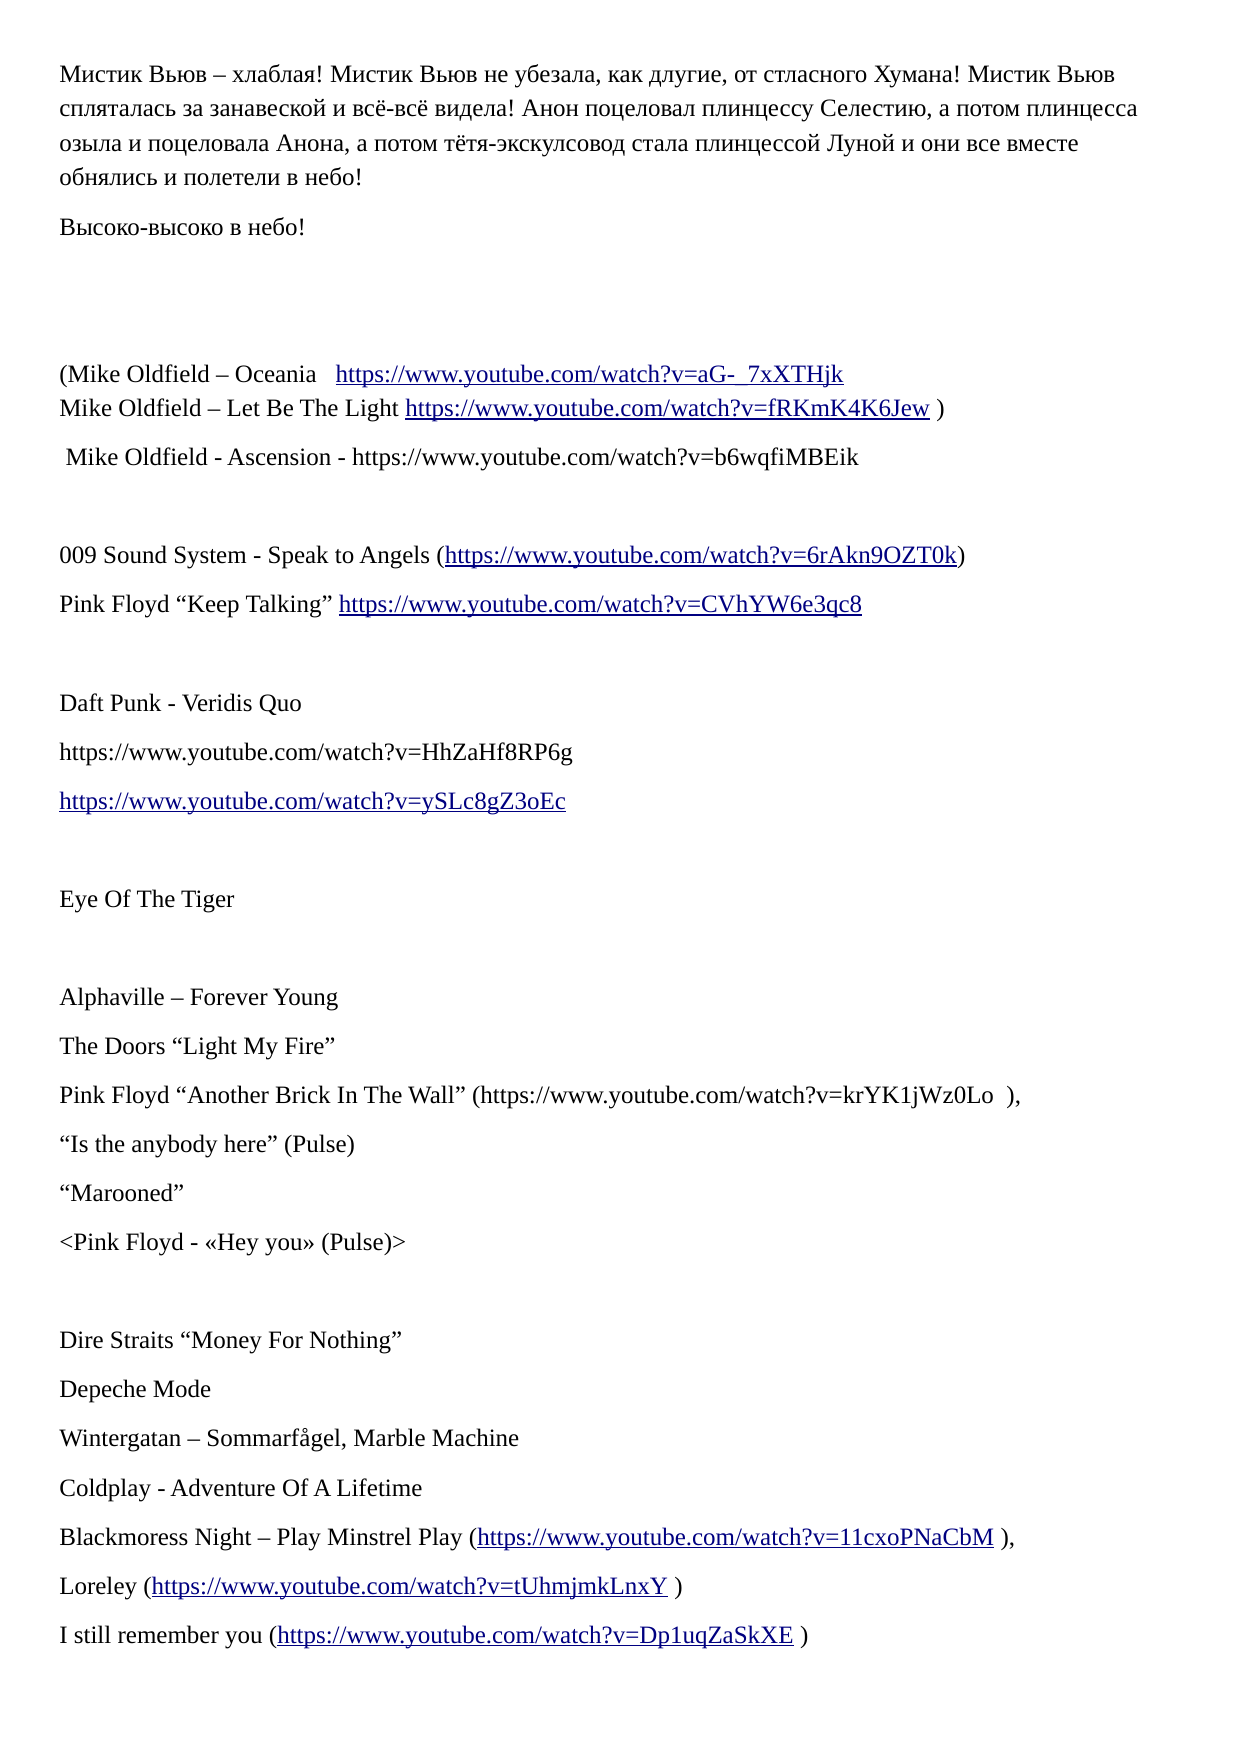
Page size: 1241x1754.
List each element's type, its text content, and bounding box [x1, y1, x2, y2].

text “Is the anybody here” (Pulse) [59, 1129, 1181, 1158]
text Depeche Mode [59, 1374, 1181, 1403]
text 009 Sound System - Speak to Angels (https://www.youtube.com/watch?v=6rAkn9OZT0k) [59, 540, 1181, 569]
text Высоко-высоко в небо! [59, 212, 1181, 240]
text (Mike Oldfield – Oceania https://www.youtube.com/watch?v=aG-_7xXTHjk Mike Oldfield – Let Be The Light https://www.youtube.com/watch?v=fRKmK4K6Jew ) [59, 359, 1181, 422]
text Мистик Вьюв – хлаблая! Мистик Вьюв не убезала, как длугие, от стласного Хумана! Мистик Вьюв спляталась за занавеской и всё-всё видела! Анон поцеловал плинцессу Селестию, а потом плинцесса озыла и поцеловала Анона, а потом тётя-экскулсовод стала плинцессой Луной и они все вместе обнялись и полетели в небо! [59, 59, 1181, 191]
text I still remember you (https://www.youtube.com/watch?v=Dp1uqZaSkXE ) [59, 1620, 1181, 1648]
text Pink Floyd “Keep Talking” https://www.youtube.com/watch?v=CVhYW6e3qc8 [59, 589, 1181, 618]
text Loreley (https://www.youtube.com/watch?v=tUhmjmkLnxY ) [59, 1571, 1181, 1599]
text Coldplay - Adventure Of A Lifetime [59, 1473, 1181, 1501]
text “Marooned” [59, 1178, 1181, 1207]
text https://www.youtube.com/watch?v=HhZaHf8RP6g [59, 737, 1181, 765]
text The Doors “Light My Fire” [59, 1031, 1181, 1060]
text Dire Straits “Money For Nothing” [59, 1325, 1181, 1354]
text Daft Punk - Veridis Quo [59, 688, 1181, 716]
text Eye Of The Tiger [59, 884, 1181, 913]
text Mike Oldfield - Ascension - https://www.youtube.com/watch?v=b6wqfiMBEik [59, 442, 1181, 471]
text https://www.youtube.com/watch?v=ySLc8gZ3oEc [59, 786, 1181, 814]
text <Pink Floyd - «Hey you» (Pulse)> [59, 1227, 1181, 1256]
text Wintergatan – Sommarfågel, Marble Machine [59, 1423, 1181, 1452]
text Blackmoress Night – Play Minstrel Play (https://www.youtube.com/watch?v=11cxoPNaCbM ), [59, 1522, 1181, 1550]
text Alphaville – Forever Young [59, 982, 1181, 1011]
text Pink Floyd “Another Brick In The Wall” (https://www.youtube.com/watch?v=krYK1jWz0Lo ), [59, 1080, 1181, 1109]
